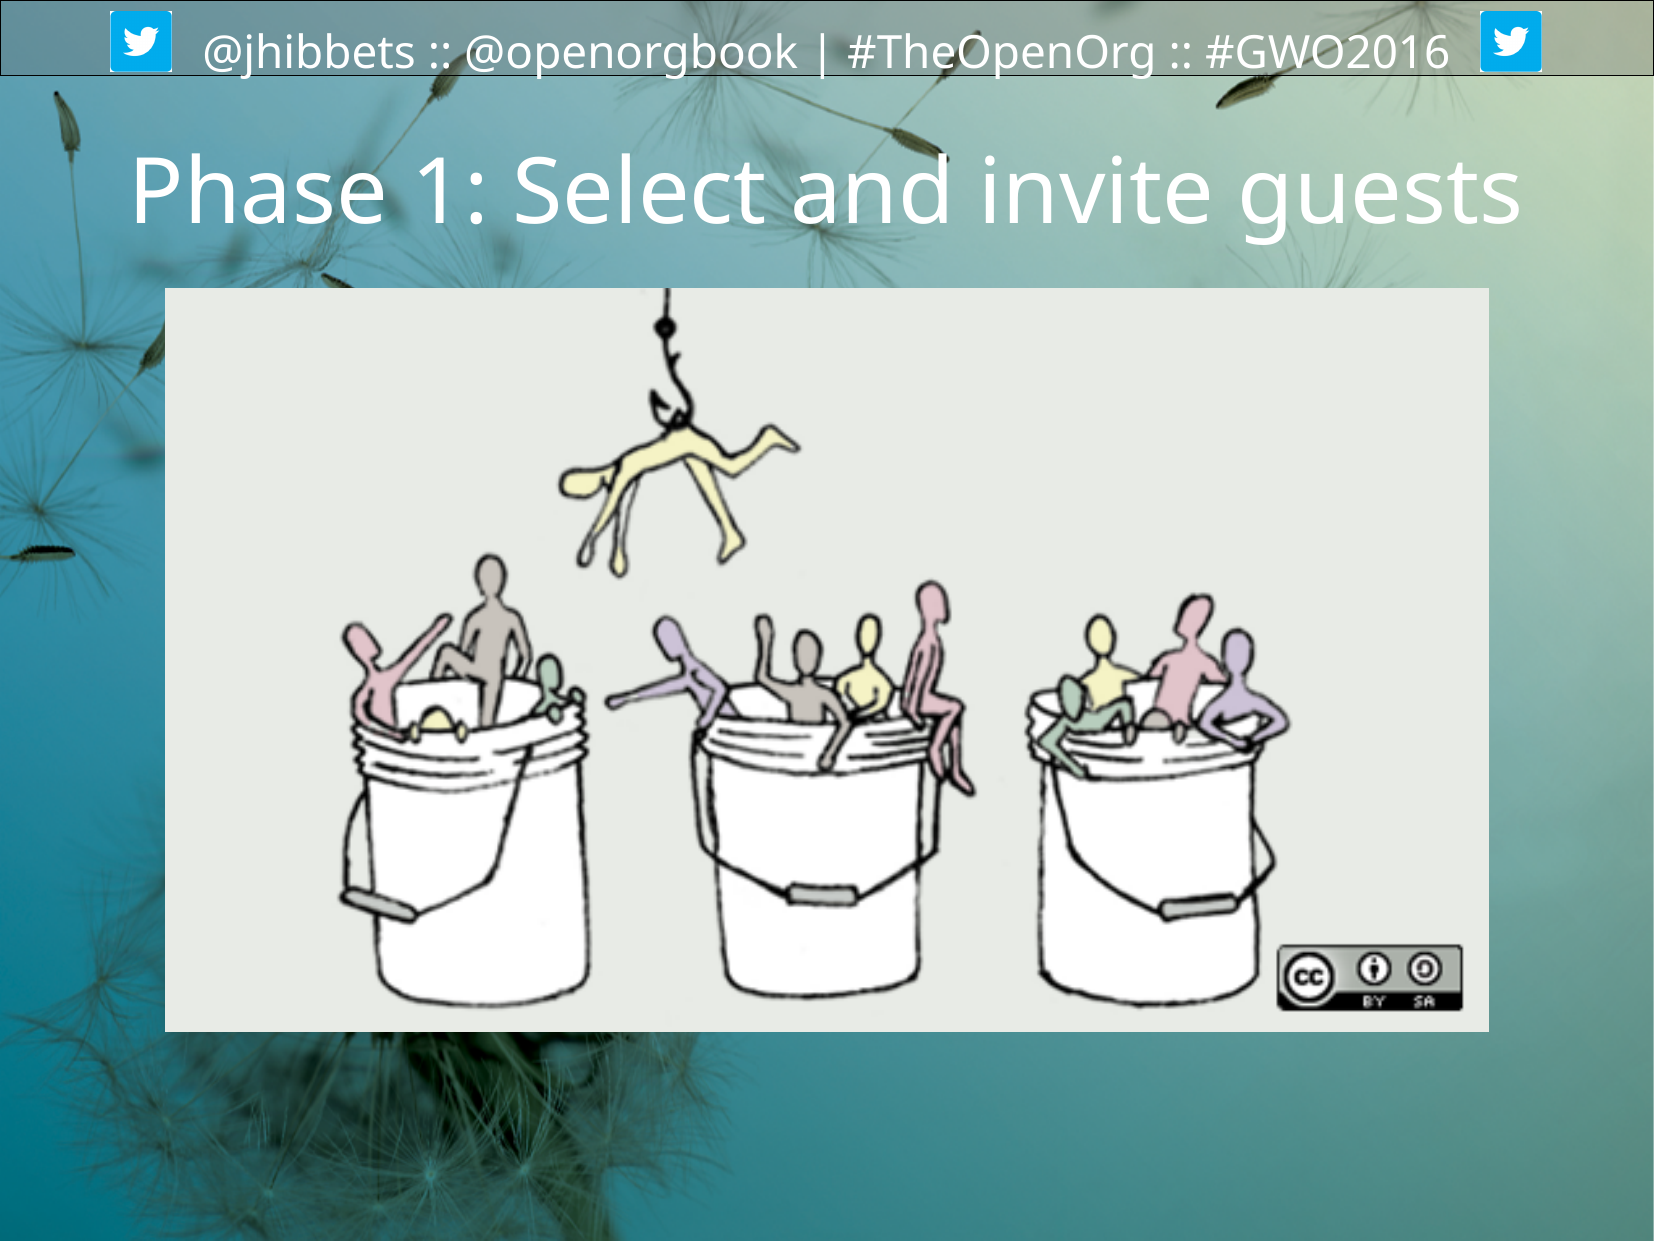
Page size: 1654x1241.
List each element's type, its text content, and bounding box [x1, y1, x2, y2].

picture [1495, 28, 1527, 55]
picture [125, 28, 157, 55]
title Phase 1: Select and invite guests [82, 84, 1571, 292]
picture [0, 76, 1654, 1241]
